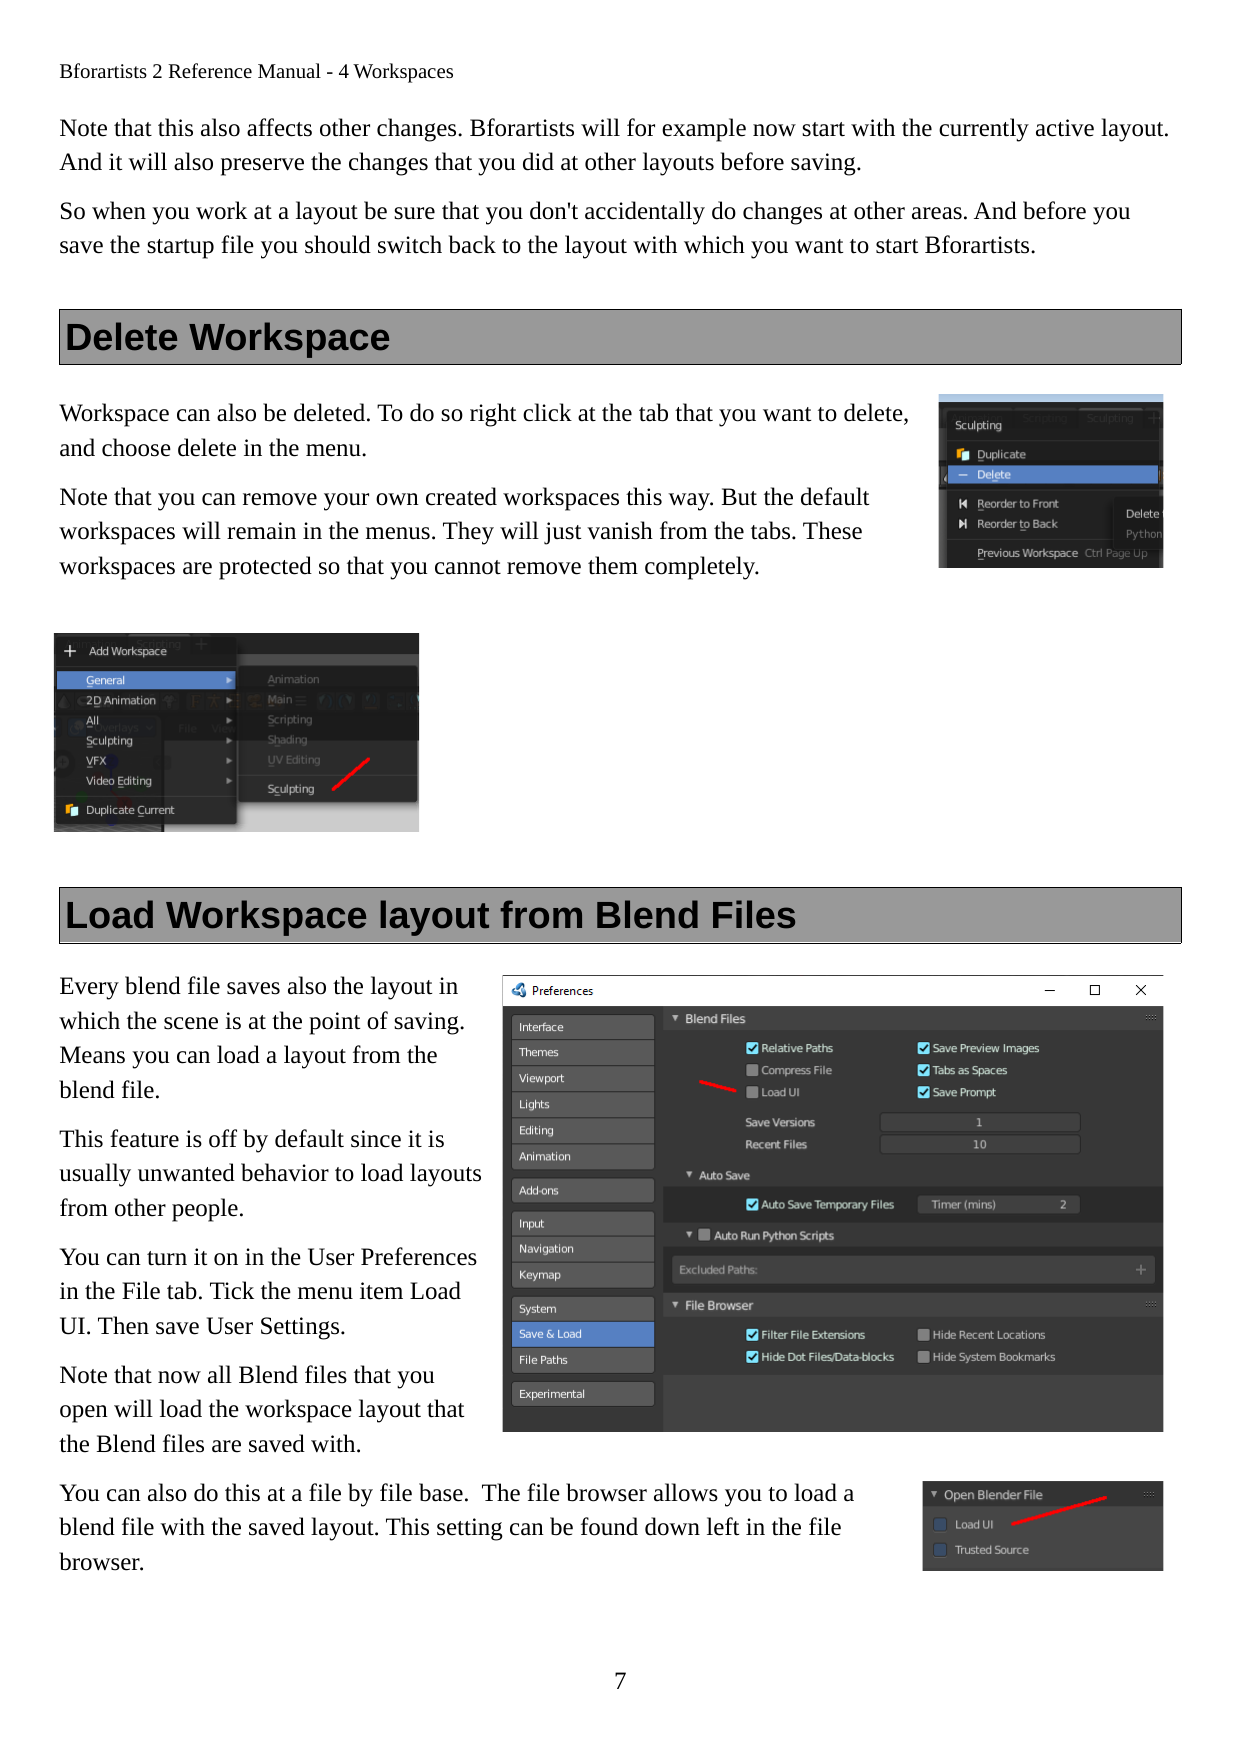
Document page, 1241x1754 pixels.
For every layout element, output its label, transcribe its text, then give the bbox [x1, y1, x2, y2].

text So when you work at a layout be sure that you don't accidentally do changes at other areas. And before you save the startup file you should switch back to the layout with which you want to start Bforartists. [59, 196, 1181, 259]
picture [938, 394, 1164, 568]
text This feature is off by default since it is usually unwanted behavior to load layouts from other people. [59, 1124, 502, 1222]
table_header Delete Workspace [60, 310, 1181, 364]
picture [502, 975, 1164, 1432]
text Workspace can also be deleted. To do so right click at the tab that you want to delete, and choose delete in the menu. [59, 365, 1181, 461]
picture [922, 1481, 1164, 1571]
text Note that now all Blend files that you open will load the workspace layout that the Blend files are saved with. [59, 1360, 1181, 1458]
text Note that this also affects other changes. Bforartists will for example now start with the currently active layout. And it will also preserve the changes that you did at other layouts before saving. [59, 113, 1181, 176]
table_header Load Workspace layout from Blend Files [60, 888, 1181, 942]
text You can also do this at a file by file base. The file browser allows you to load a blend file with the saved layout. This setting can be found down left in the file browser. [59, 1478, 1181, 1576]
text You can turn it on in the User Preferences in the File tab. Tick the menu item Load UI. Then save User Settings. [59, 1242, 502, 1339]
text Note that you can remove your own created workspaces this way. But the default workspaces will remain in the menus. They will just vanish from the tabs. These workspaces are protected so that you cannot remove them completely. [59, 482, 1181, 579]
text Every blend file saves also the layout in which the scene is at the point of saving. Means you can load a layout from the blend file. [59, 971, 1181, 1103]
picture [53, 633, 420, 832]
